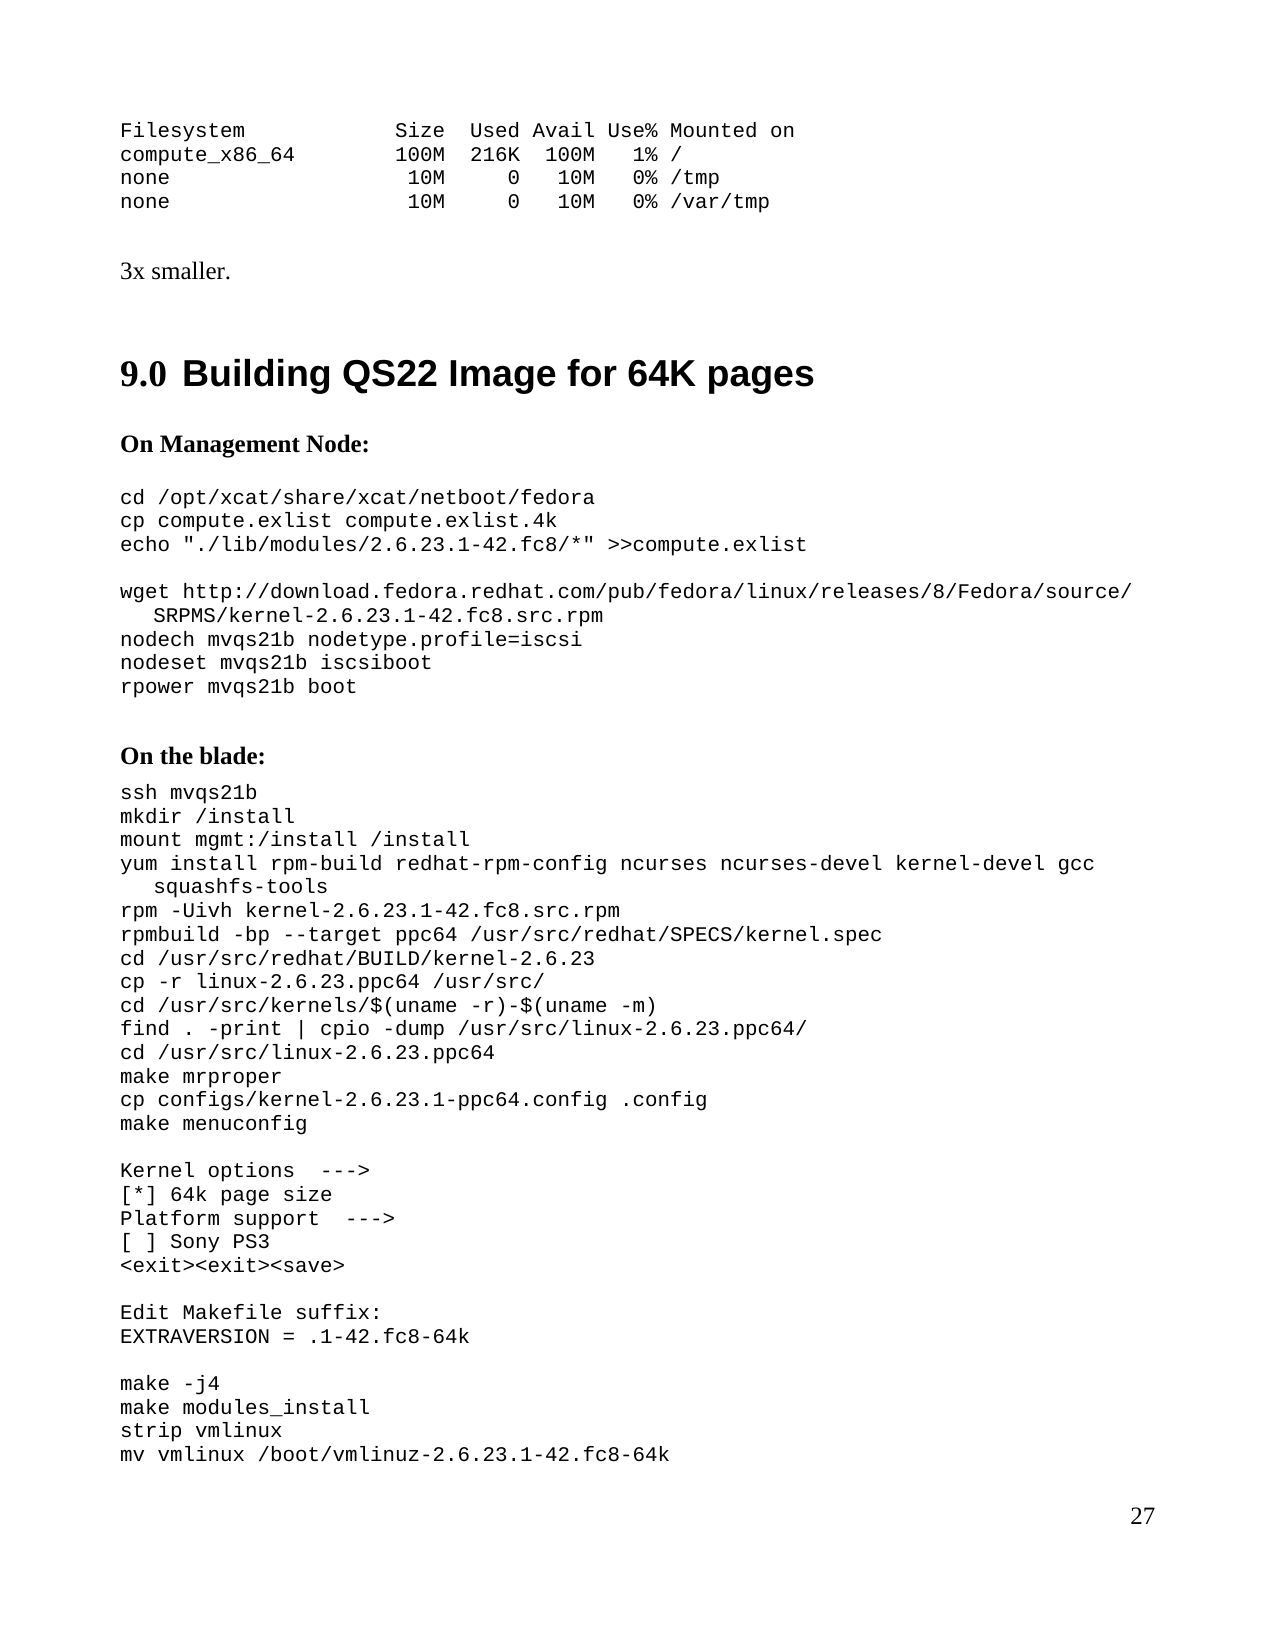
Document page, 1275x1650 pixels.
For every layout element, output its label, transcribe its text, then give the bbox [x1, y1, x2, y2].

text cp -r linux-2.6.23.ppc64 /usr/src/ [120, 971, 1155, 995]
text EXTRAVERSION = .1-42.fc8-64k [120, 1326, 1155, 1349]
text make -j4 [120, 1373, 1155, 1397]
text make mrproper [120, 1066, 1155, 1089]
text cp compute.exlist compute.exlist.4k [120, 510, 1155, 534]
text mv vmlinux /boot/vmlinuz-2.6.23.1-42.fc8-64k [120, 1444, 1155, 1468]
text ssh mvqs21b [120, 782, 1155, 806]
text On the blade: [120, 741, 1155, 769]
text [*] 64k page size [120, 1184, 1155, 1208]
text nodech mvqs21b nodetype.profile=iscsi [120, 628, 1155, 652]
text Platform support ---> [120, 1208, 1155, 1231]
text make modules_install [120, 1397, 1155, 1420]
subtitle Building QS22 Image for 64K pages [120, 351, 1155, 394]
text Edit Makefile suffix: [120, 1302, 1155, 1326]
text none 10M 0 10M 0% /var/tmp [120, 191, 1155, 214]
text nodeset mvqs21b iscsiboot [120, 652, 1155, 676]
text mount mgmt:/install /install [120, 829, 1155, 853]
text rpower mvqs21b boot [120, 676, 1155, 699]
text find . -print | cpio -dump /usr/src/linux-2.6.23.ppc64/ [120, 1018, 1155, 1042]
text cp configs/kernel-2.6.23.1-ppc64.config .config [120, 1089, 1155, 1113]
text compute_x86_64 100M 216K 100M 1% / [120, 144, 1155, 167]
text wget http://download.fedora.redhat.com/pub/fedora/linux/releases/8/Fedora/source/SRPMS/kernel-2.6.23.1-42.fc8.src.rpm [120, 581, 1155, 628]
text 3x smaller. [120, 256, 1155, 284]
text On Management Node: [120, 429, 1155, 458]
text <exit><exit><save> [120, 1255, 1155, 1278]
text mkdir /install [120, 806, 1155, 829]
text rpm -Uivh kernel-2.6.23.1-42.fc8.src.rpm [120, 900, 1155, 924]
text echo "./lib/modules/2.6.23.1-42.fc8/*" >>compute.exlist [120, 534, 1155, 558]
text strip vmlinux [120, 1420, 1155, 1444]
text rpmbuild -bp --target ppc64 /usr/src/redhat/SPECS/kernel.spec [120, 924, 1155, 947]
text cd /usr/src/linux-2.6.23.ppc64 [120, 1042, 1155, 1066]
text yum install rpm-build redhat-rpm-config ncurses ncurses-devel kernel-devel gcc squashfs-tools [120, 853, 1155, 900]
text Filesystem Size Used Avail Use% Mounted on [120, 120, 1155, 144]
text Kernel options ---> [120, 1160, 1155, 1184]
text make menuconfig [120, 1113, 1155, 1137]
text [ ] Sony PS3 [120, 1231, 1155, 1255]
text cd /usr/src/kernels/$(uname -r)-$(uname -m) [120, 995, 1155, 1018]
text none 10M 0 10M 0% /tmp [120, 167, 1155, 191]
text cd /opt/xcat/share/xcat/netboot/fedora [120, 487, 1155, 510]
text cd /usr/src/redhat/BUILD/kernel-2.6.23 [120, 947, 1155, 971]
